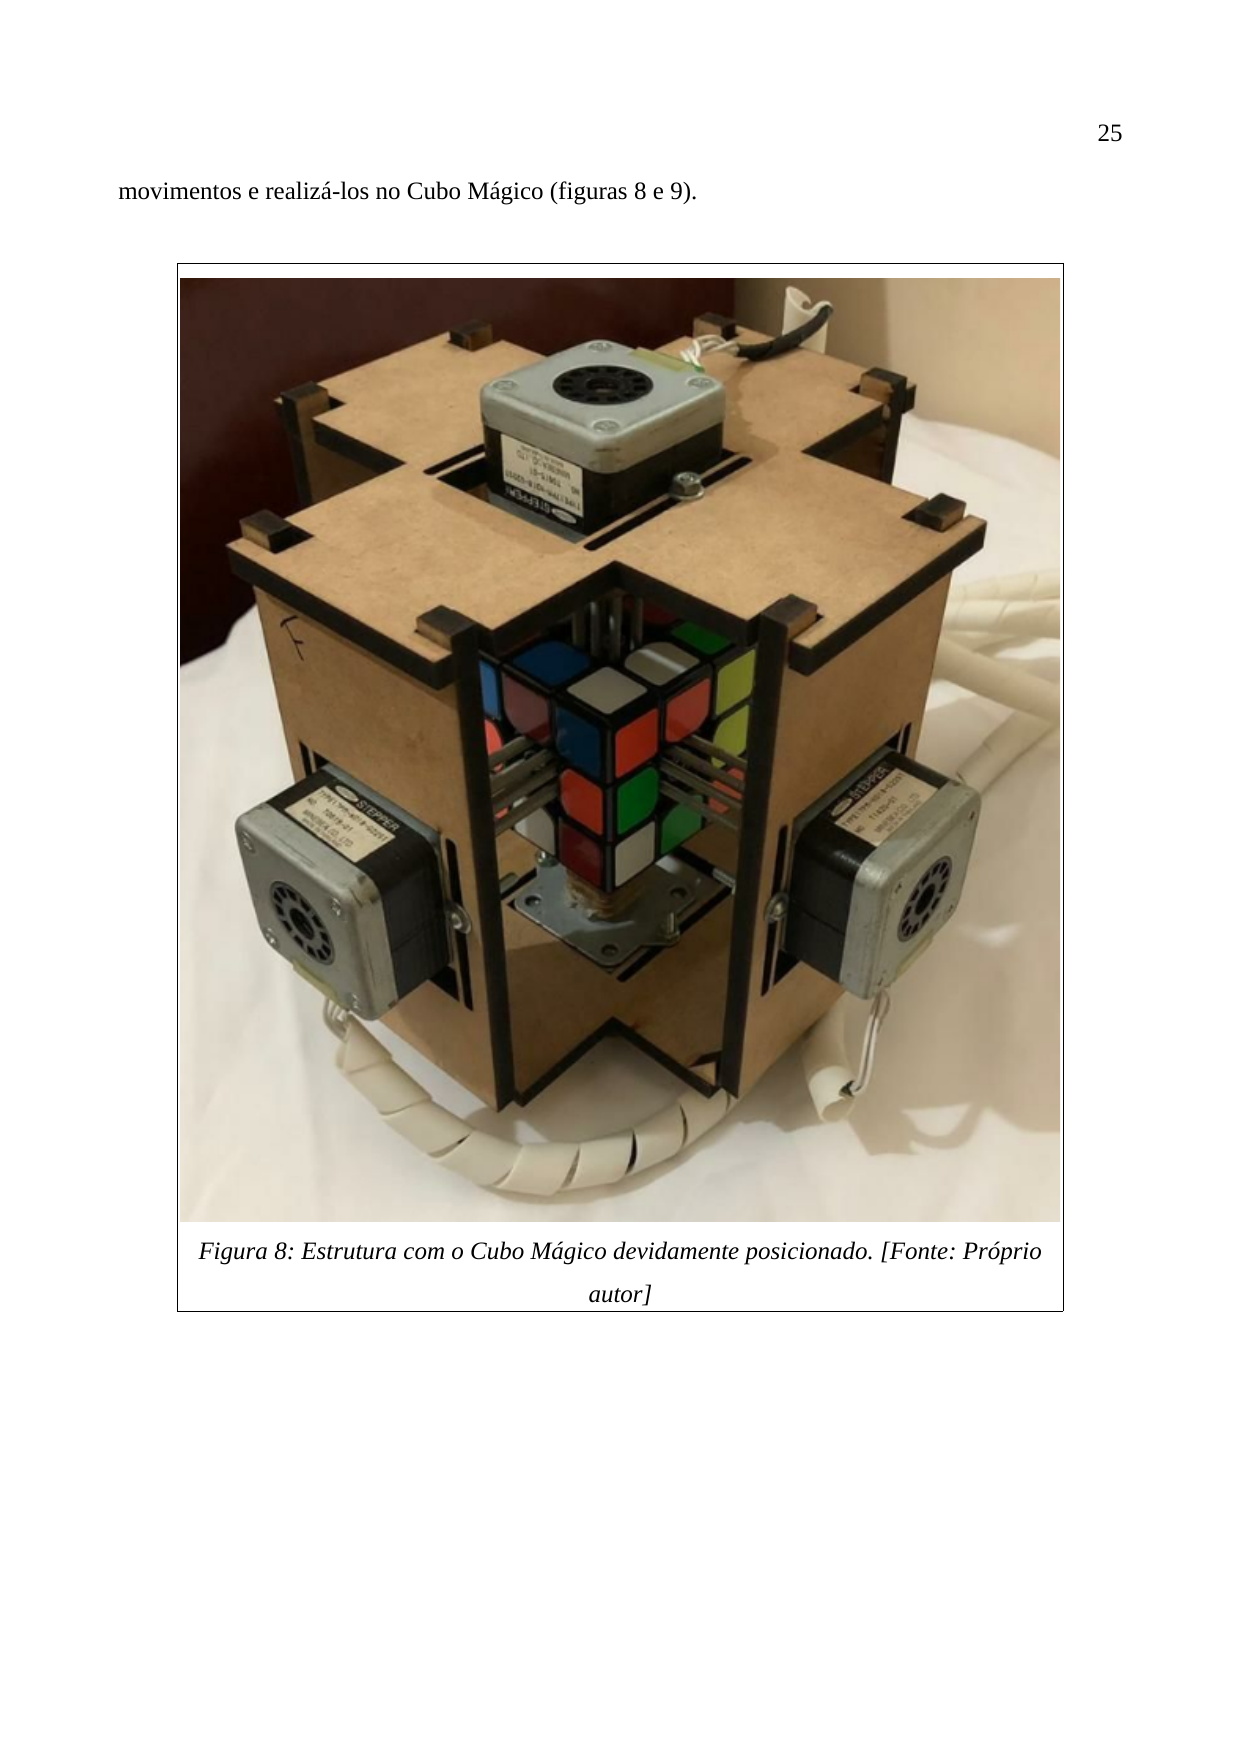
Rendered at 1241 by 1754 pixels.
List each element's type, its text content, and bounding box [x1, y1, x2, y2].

picture [180, 278, 1060, 1222]
text movimentos e realizá-los no Cubo Mágico (figuras 8 e 9). [118, 176, 1122, 205]
text Figura 8: Estrutura com o Cubo Mágico devidamente posicionado. [Fonte: Próprio autor] [180, 1222, 1060, 1308]
